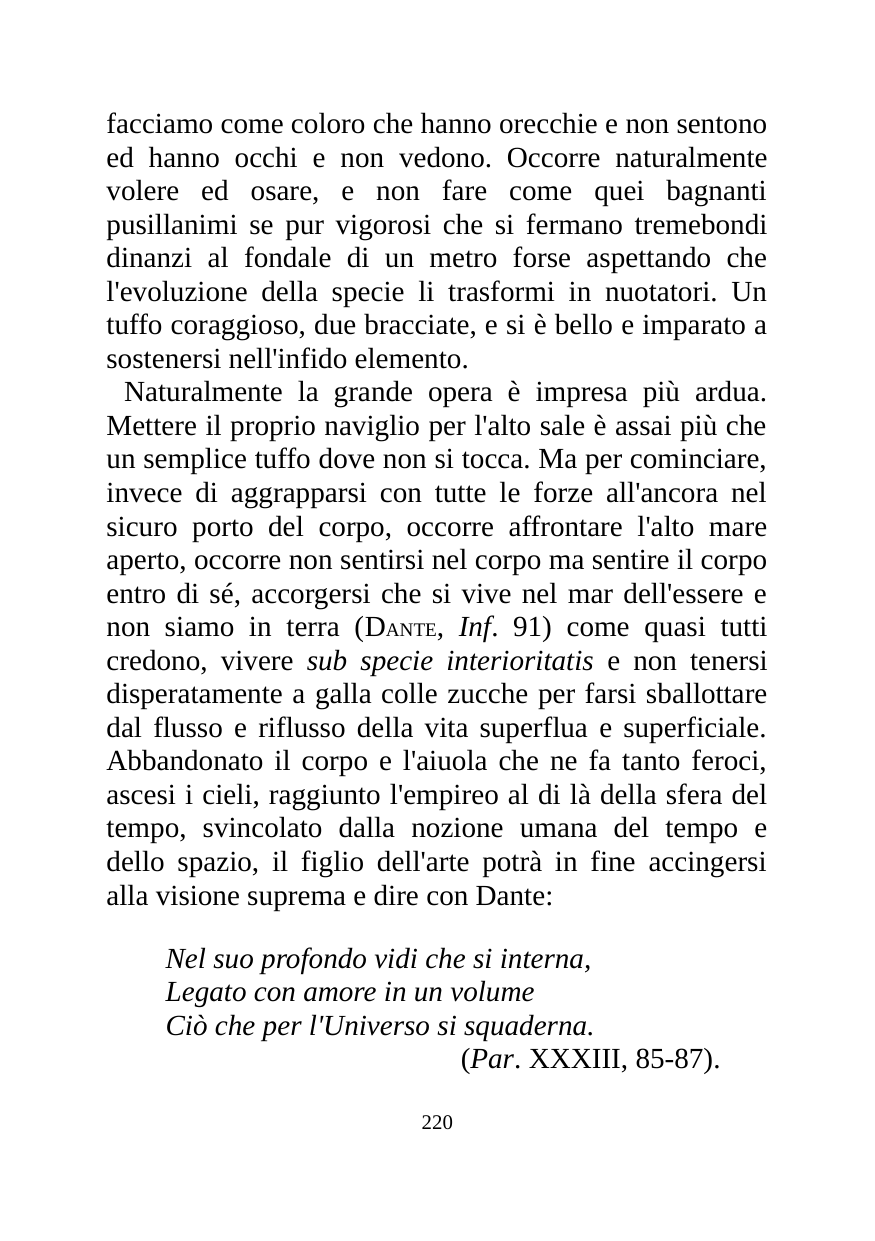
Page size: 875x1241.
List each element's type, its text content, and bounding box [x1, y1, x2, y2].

text (Par. XXXIII, 85-87). [431, 1041, 768, 1075]
text Naturalmente la grande opera è impresa più ardua. Mettere il proprio naviglio per l'alto sale è assai più che un semplice tuffo dove non si tocca. Ma per cominciare, invece di aggrapparsi con tutte le forze all'ancora nel sicuro porto del corpo, occorre affrontare l'alto mare aperto, occorre non sentirsi nel corpo ma sentire il corpo entro di sé, accorgersi che si vive nel mar dell'essere e non siamo in terra (Dante, Inf. 91) come quasi tutti credono, vivere sub specie interioritatis e non tenersi disperatamente a galla colle zucche per farsi sballottare dal flusso e riflusso della vita superflua e superficiale. Abbandonato il corpo e l'aiuola che ne fa tanto feroci, ascesi i cieli, raggiunto l'empireo al di là della sfera del tempo, svincolato dalla nozione umana del tempo e dello spazio, il figlio dell'arte potrà in fine accingersi alla visione suprema e dire con Dante: [106, 374, 768, 911]
text facciamo come coloro che hanno orecchie e non sentono ed hanno occhi e non vedono. Occorre naturalmente volere ed osare, e non fare come quei bagnanti pusillanimi se pur vigorosi che si fermano tremebondi dinanzi al fondale di un metro forse aspettando che l'evoluzione della specie li trasformi in nuotatori. Un tuffo coraggioso, due bracciate, e si è bello e imparato a sostenersi nell'infido elemento. [106, 106, 768, 374]
text Nel suo profondo vidi che si interna, Legato con amore in un volume Ciò che per l'Universo si squaderna. [165, 941, 768, 1041]
